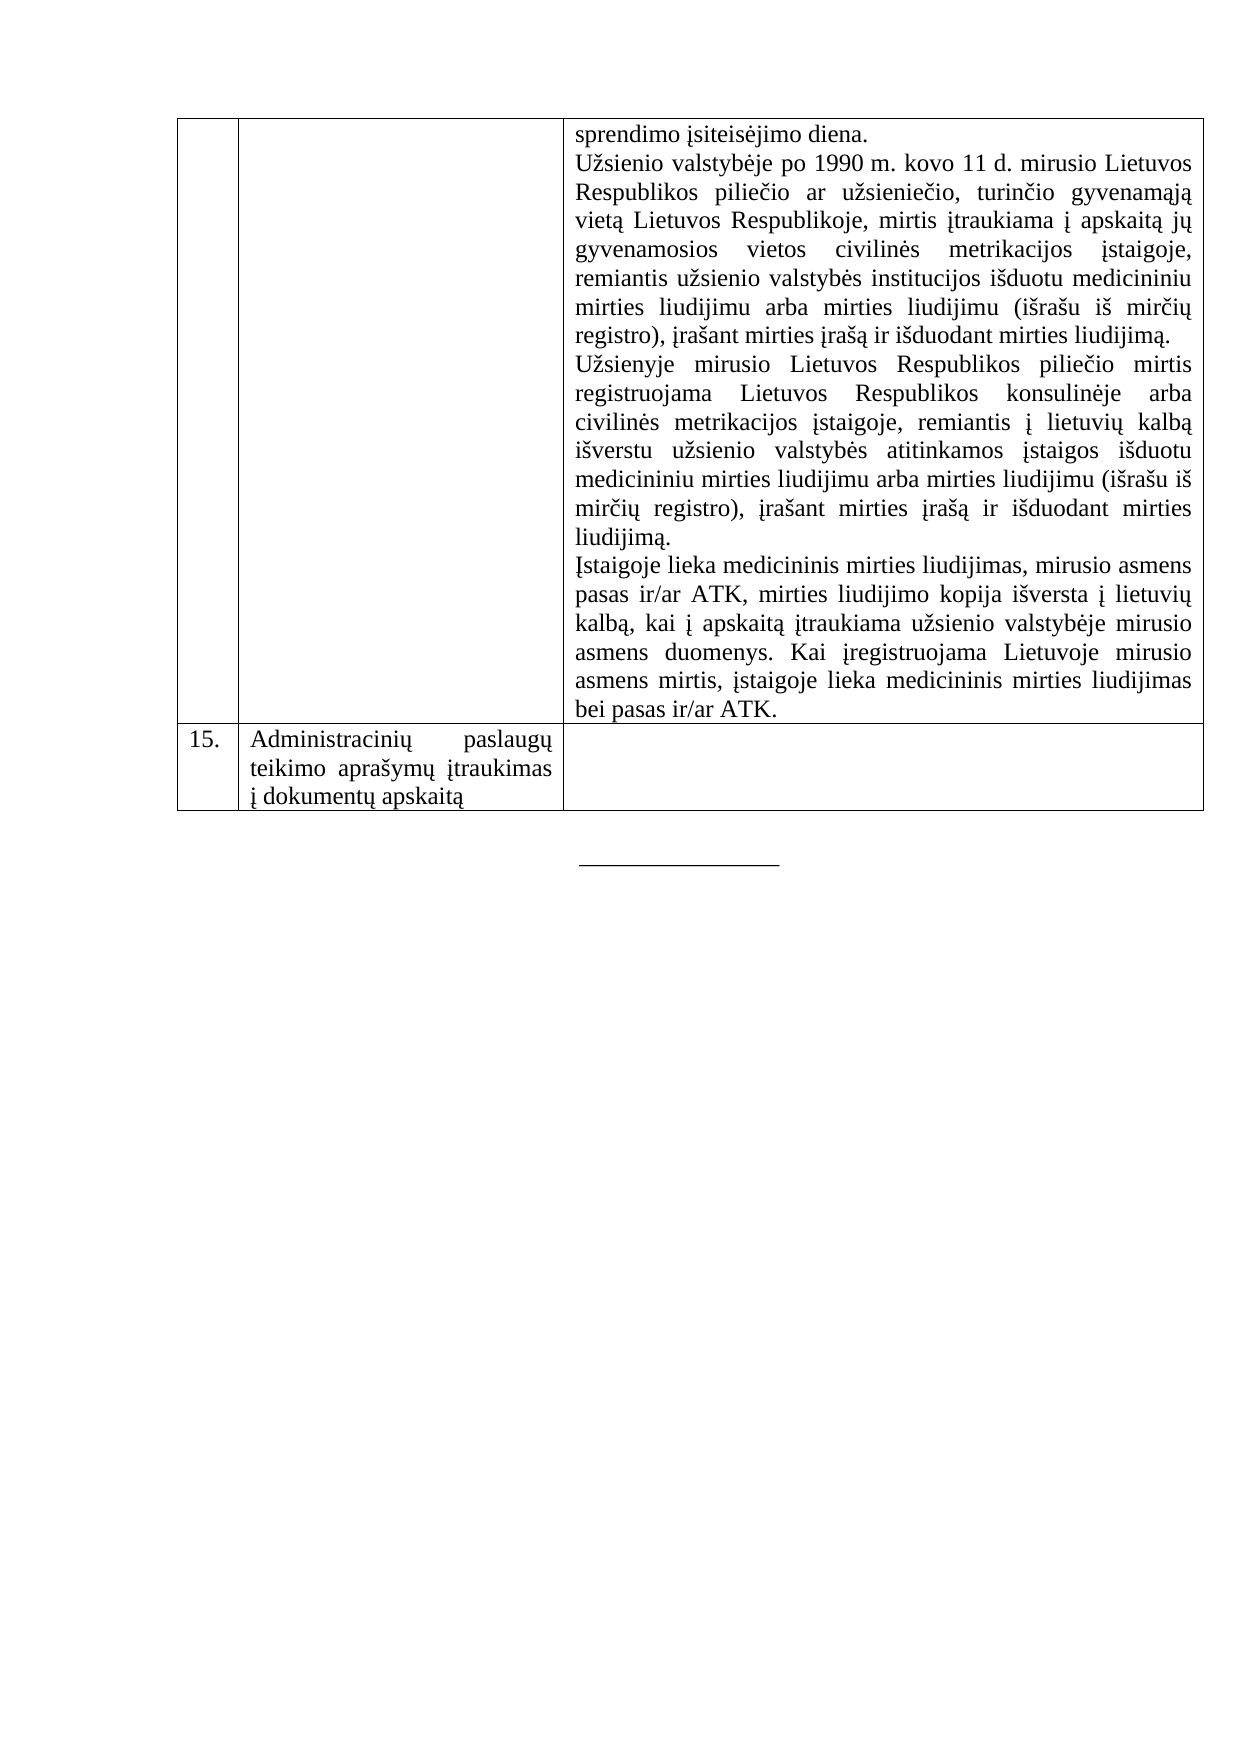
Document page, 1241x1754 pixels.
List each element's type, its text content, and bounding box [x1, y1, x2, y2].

table_cell [564, 724, 1203, 810]
table_cell sprendimo įsiteisėjimo diena. Užsienio valstybėje po 1990 m. kovo 11 d. mirusio Lietuvos Respublikos piliečio ar užsieniečio, turinčio gyvenamąją vietą Lietuvos Respublikoje, mirtis įtraukiama į apskaitą jų gyvenamosios vietos civilinės metrikacijos įstaigoje, remiantis užsienio valstybės institucijos išduotu medicininiu mirties liudijimu arba mirties liudijimu (išrašu iš mirčių registro), įrašant mirties įrašą ir išduodant mirties liudijimą. Užsienyje mirusio Lietuvos Respublikos piliečio mirtis registruojama Lietuvos Respublikos konsulinėje arba civilinės metrikacijos įstaigoje, remiantis į lietuvių kalbą išverstu užsienio valstybės atitinkamos įstaigos išduotu medicininiu mirties liudijimu arba mirties liudijimu (išrašu iš mirčių registro), įrašant mirties įrašą ir išduodant mirties liudijimą. Įstaigoje lieka medicininis mirties liudijimas, mirusio asmens pasas ir/ar ATK, mirties liudijimo kopija išversta į lietuvių kalbą, kai į apskaitą įtraukiama užsienio valstybėje mirusio asmens duomenys. Kai įregistruojama Lietuvoje mirusio asmens mirtis, įstaigoje lieka medicininis mirties liudijimas bei pasas ir/ar ATK. [564, 119, 1203, 723]
table_cell [239, 119, 563, 723]
table_cell [178, 119, 238, 723]
text ________________ [177, 840, 1181, 869]
table_cell Administracinių paslaugų teikimo aprašymų įtraukimas į dokumentų apskaitą [239, 724, 563, 810]
table_cell 15. [178, 724, 238, 810]
